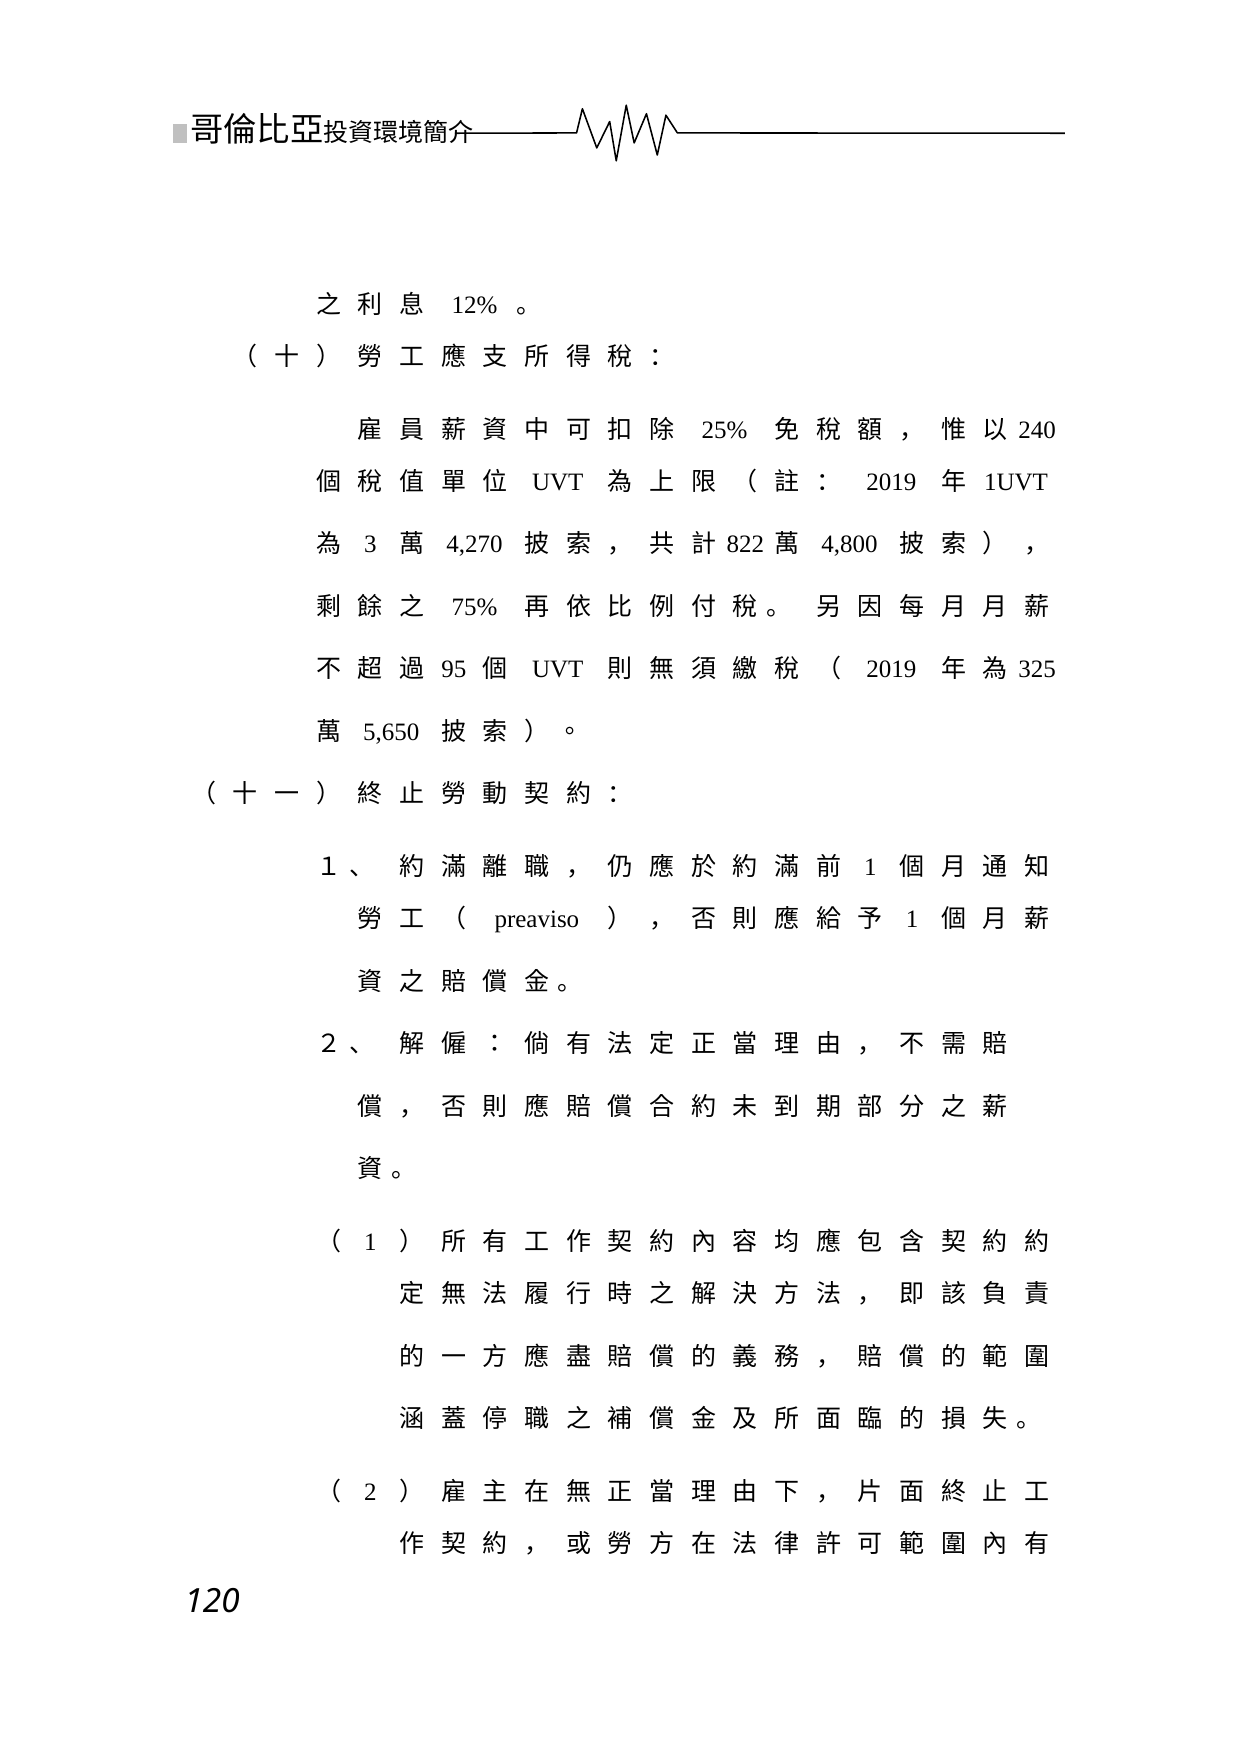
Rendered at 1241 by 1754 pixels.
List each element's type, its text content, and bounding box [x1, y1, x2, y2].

text （十）勞工應支所得稅： [207, 313, 1058, 375]
text ２、解僱：倘有法定正當理由，不需賠償，否則應賠償合約未到期部分之薪資。 [281, 1000, 1058, 1188]
text （1）所有工作契約內容均應包含契約約定無法履行時之解決方法，即該負責的一方應盡賠償的義務，賠償的範圍涵蓋停職之補償金及所面臨的損失。 [306, 1188, 1058, 1438]
text 雇員薪資中可扣除25%免稅額，惟以240個稅值單位UVT為上限（註：2019年1UVT為3萬4,270披索，共計822萬4,800披索），剩餘之75%再依比例付稅。另因每月月薪不超過95個UVT則無須繳稅（2019年為325萬5,650披索）。 [281, 375, 1058, 750]
text １、約滿離職，仍應於約滿前1個月通知勞工（preaviso），否則應給予1個月薪資之賠償金。 [281, 813, 1058, 1000]
text 之利息12%。 [281, 250, 1058, 313]
text （2）雇主在無正當理由下，片面終止工作契約，或勞方在法律許可範圍內有 [306, 1438, 1058, 1563]
text （十一）終止勞動契約： [183, 750, 1058, 813]
